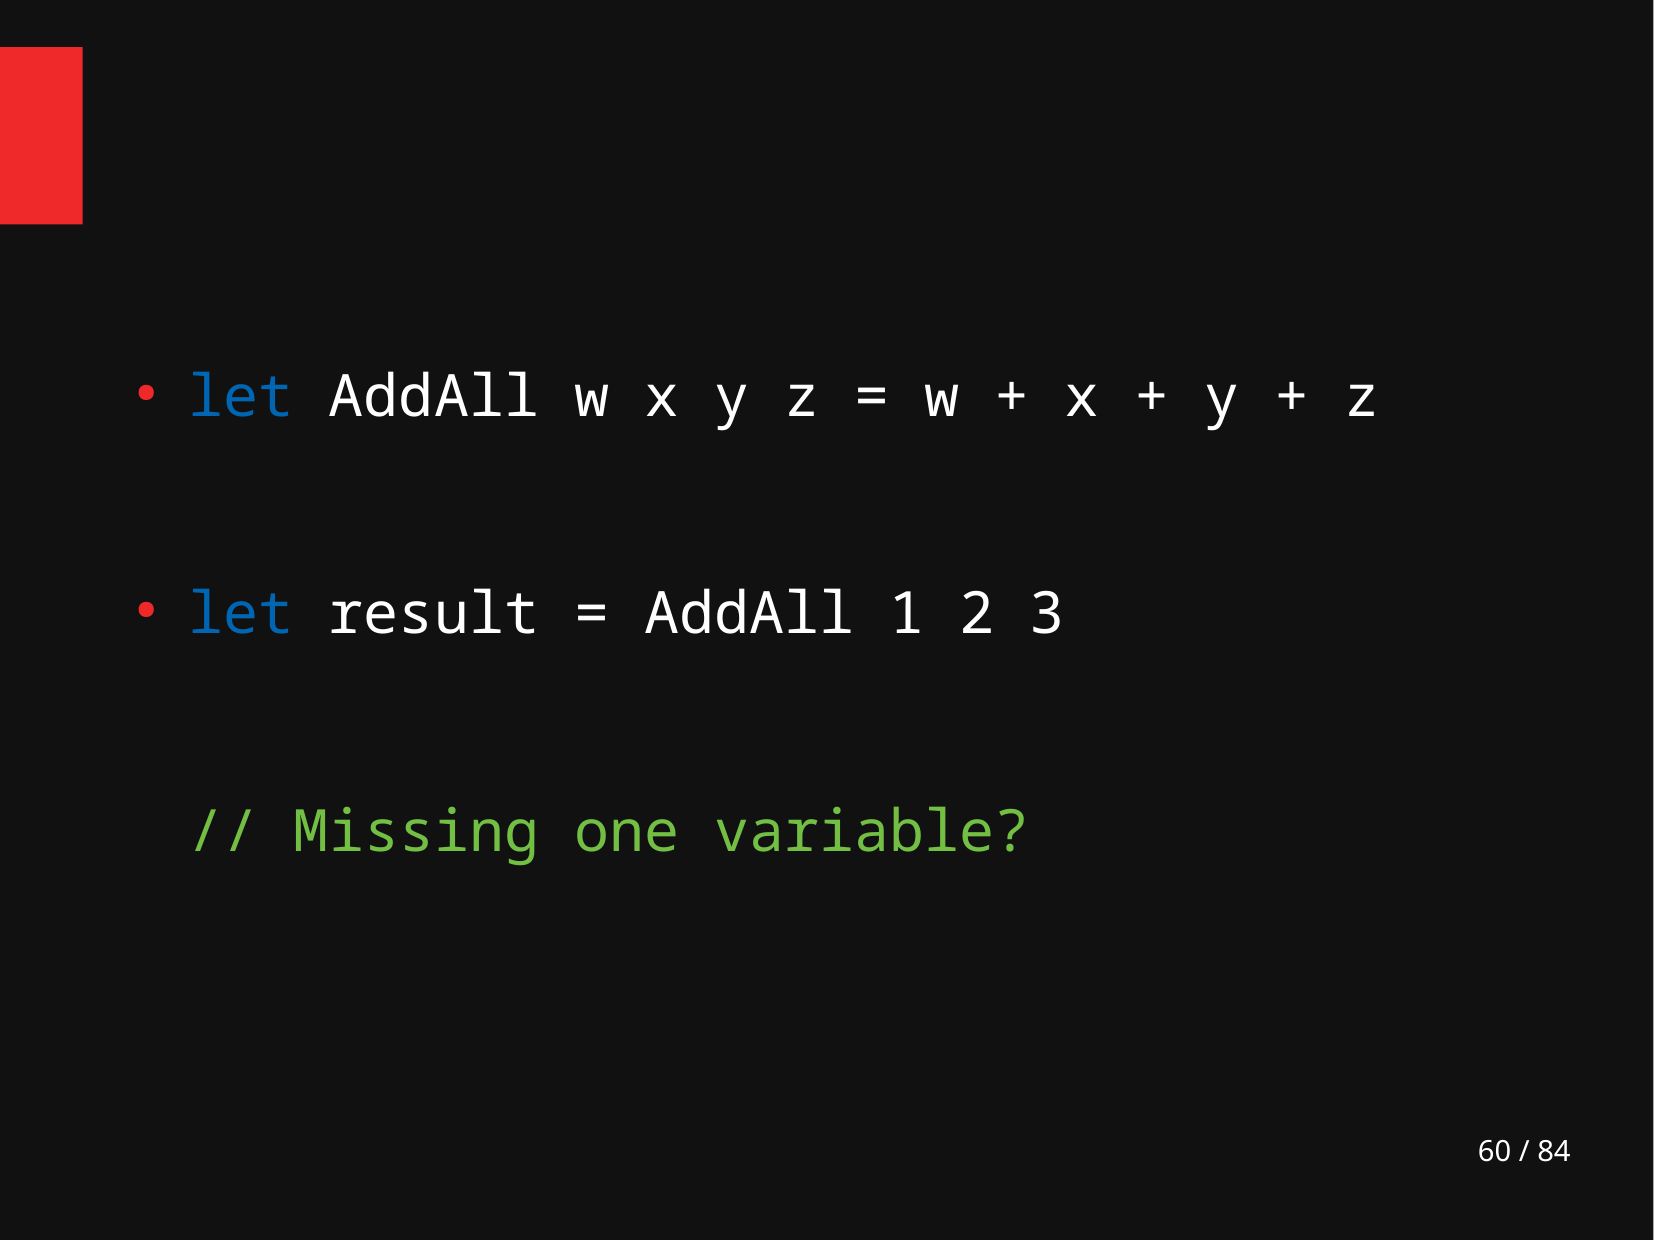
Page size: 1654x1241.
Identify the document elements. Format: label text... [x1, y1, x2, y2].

list let AddAll w x y z = w + x + y + z let result = AddAll 1 2 3 // Missing one variable? [118, 354, 1536, 1074]
